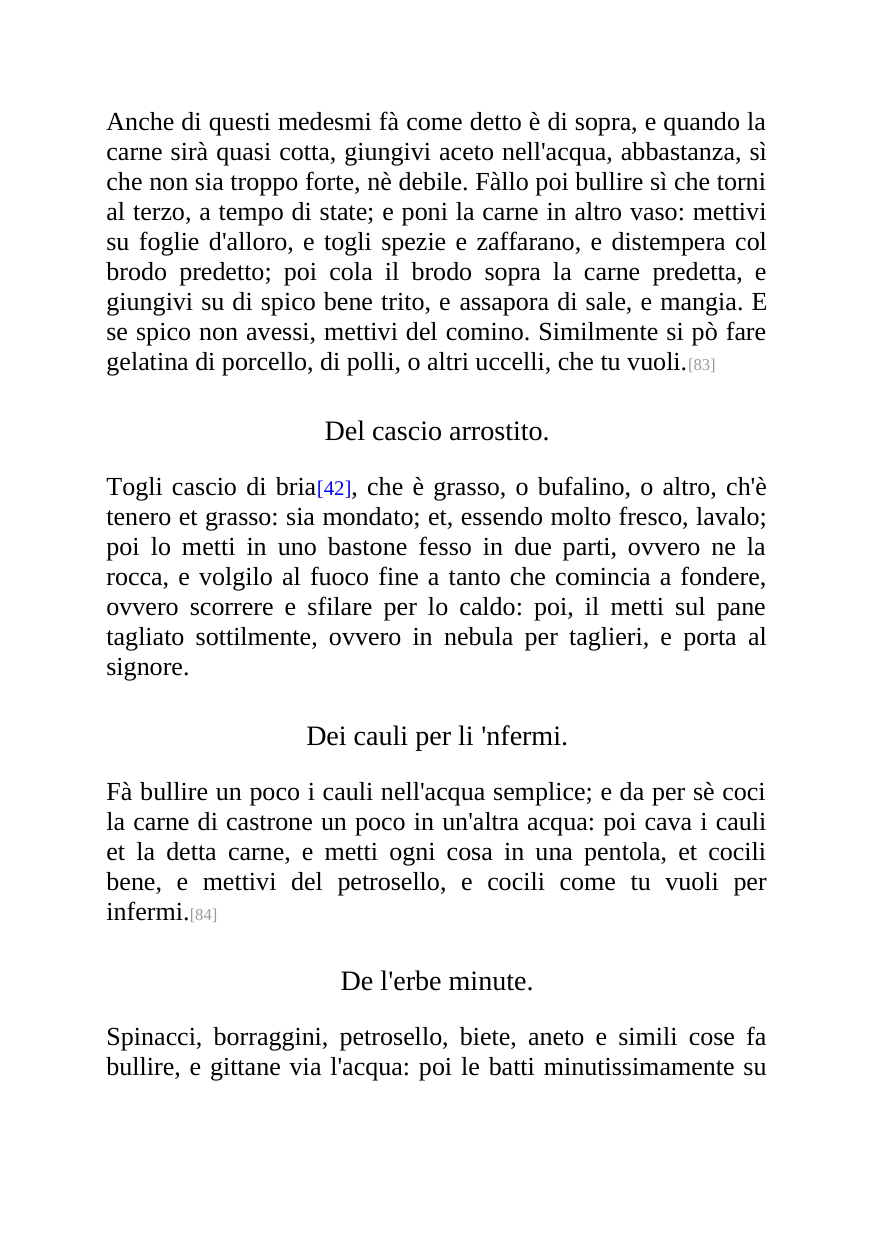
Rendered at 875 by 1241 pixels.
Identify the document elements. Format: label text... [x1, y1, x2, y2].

subtitle De l'erbe minute. [106, 963, 768, 996]
text Fà bullire un poco i cauli nell'acqua semplice; e da per sè coci la carne di castrone un poco in un'altra acqua: poi cava i cauli et la detta carne, e metti ogni cosa in una pentola, et cocili bene, e mettivi del petrosello, e cocili come tu vuoli per infermi.[84] [106, 776, 768, 926]
text Togli cascio di bria[42], che è grasso, o bufalino, o altro, ch'è tenero et grasso: sia mondato; et, essendo molto fresco, lavalo; poi lo metti in uno bastone fesso in due parti, ovvero ne la rocca, e volgilo al fuoco fine a tanto che comincia a fondere, ovvero scorrere e sfilare per lo caldo: poi, il metti sul pane tagliato sottilmente, ovvero in nebula per taglieri, e porta al signore. [106, 471, 768, 681]
subtitle Del cascio arrostito. [106, 414, 768, 446]
text Spinacci, borraggini, petrosello, biete, aneto e simili cose fa bullire, e gittane via l'acqua: poi le batti minutissimamente su [106, 1021, 768, 1081]
text Anche di questi medesmi fà come detto è di sopra, e quando la carne sirà quasi cotta, giungivi aceto nell'acqua, abbastanza, sì che non sia troppo forte, nè debile. Fàllo poi bullire sì che torni al terzo, a tempo di state; e poni la carne in altro vaso: mettivi su foglie d'alloro, e togli spezie e zaffarano, e distempera col brodo predetto; poi cola il brodo sopra la carne predetta, e giungivi su di spico bene trito, e assapora di sale, e mangia. E se spico non avessi, mettivi del comino. Similmente si pò fare gelatina di porcello, di polli, o altri uccelli, che tu vuoli.[83] [106, 106, 768, 376]
subtitle Dei cauli per li 'nfermi. [106, 719, 768, 751]
